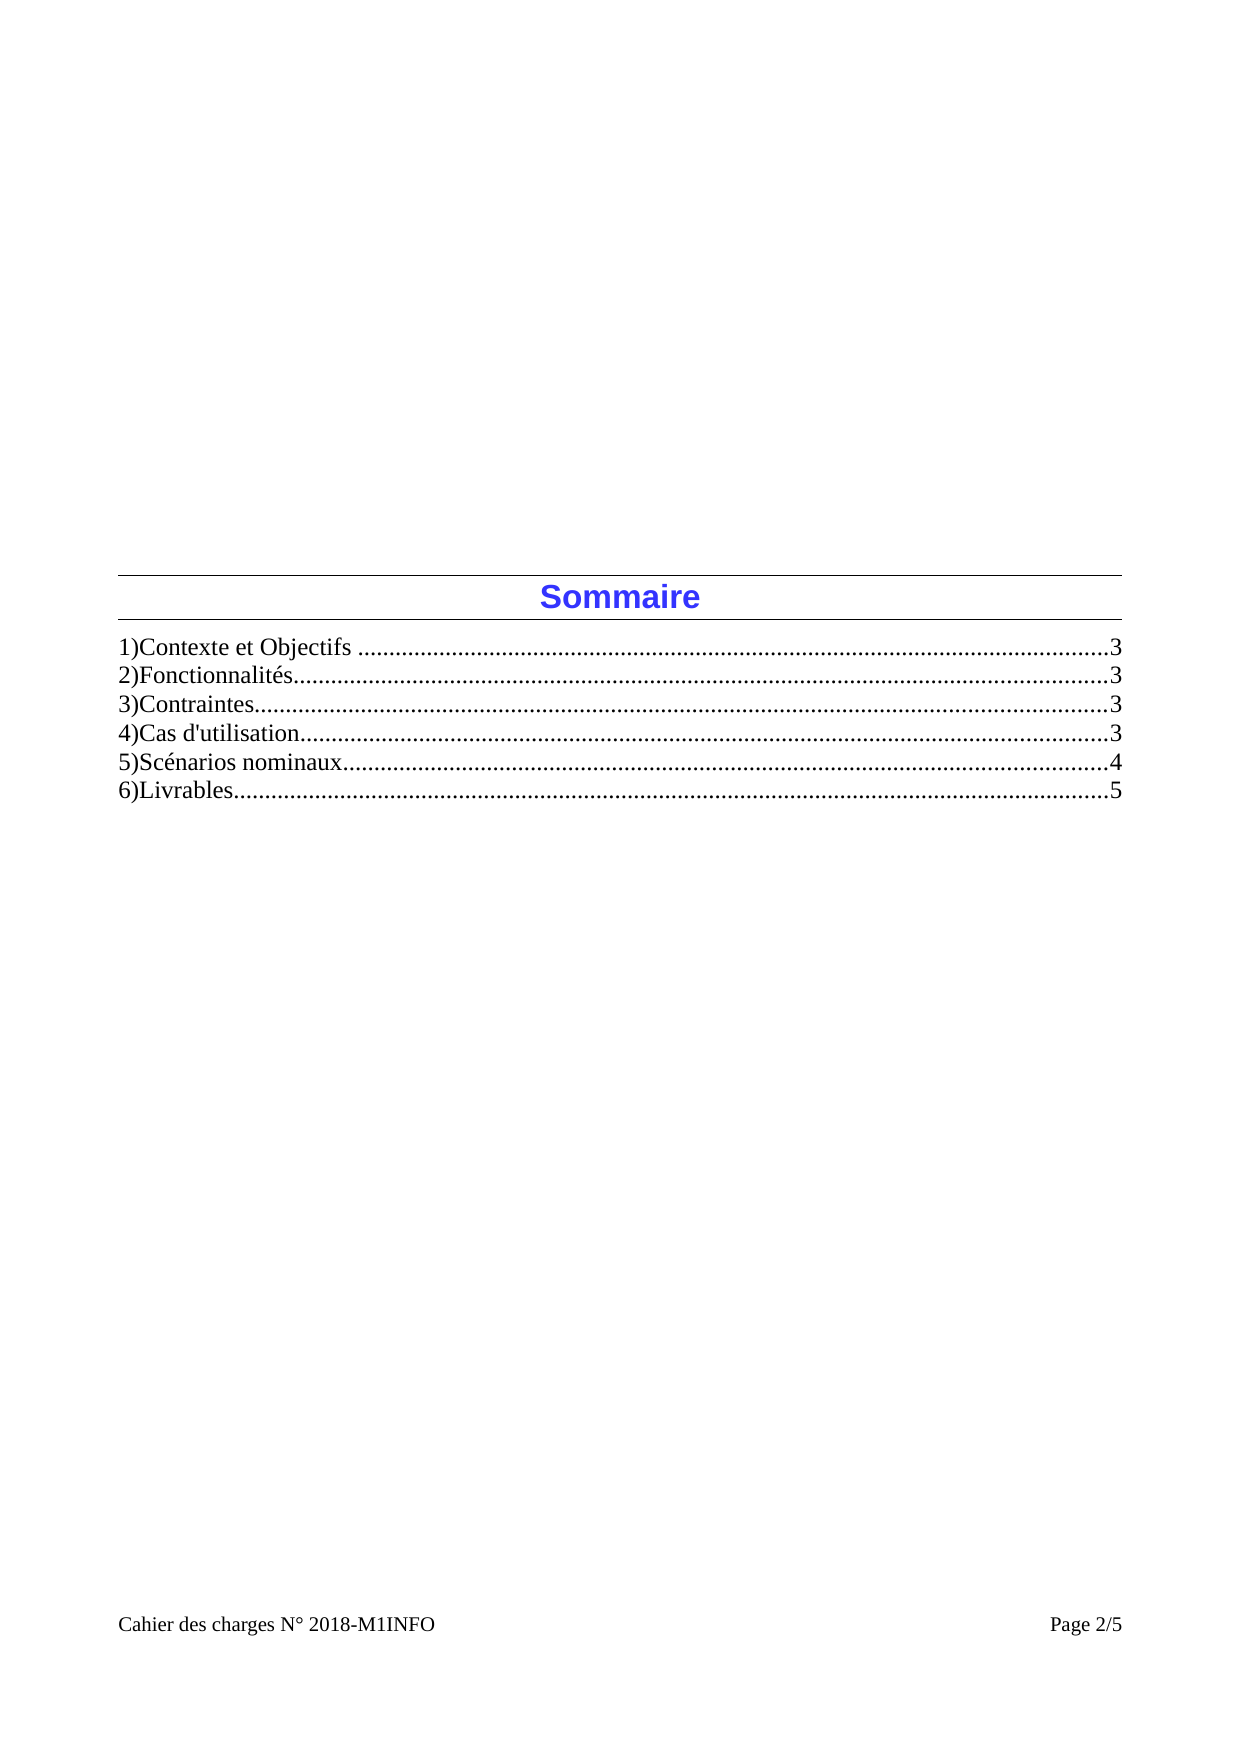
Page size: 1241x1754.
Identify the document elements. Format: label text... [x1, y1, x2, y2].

text 4)Cas d'utilisation 3 [118, 718, 1122, 747]
text 6)Livrables 5 [118, 775, 1122, 804]
text 1)Contexte et Objectifs 3 [118, 632, 1122, 660]
text 2)Fonctionnalités 3 [118, 660, 1122, 689]
text 5)Scénarios nominaux 4 [118, 747, 1122, 775]
text 3)Contraintes 3 [118, 689, 1122, 718]
subtitle Sommaire [118, 576, 1122, 619]
